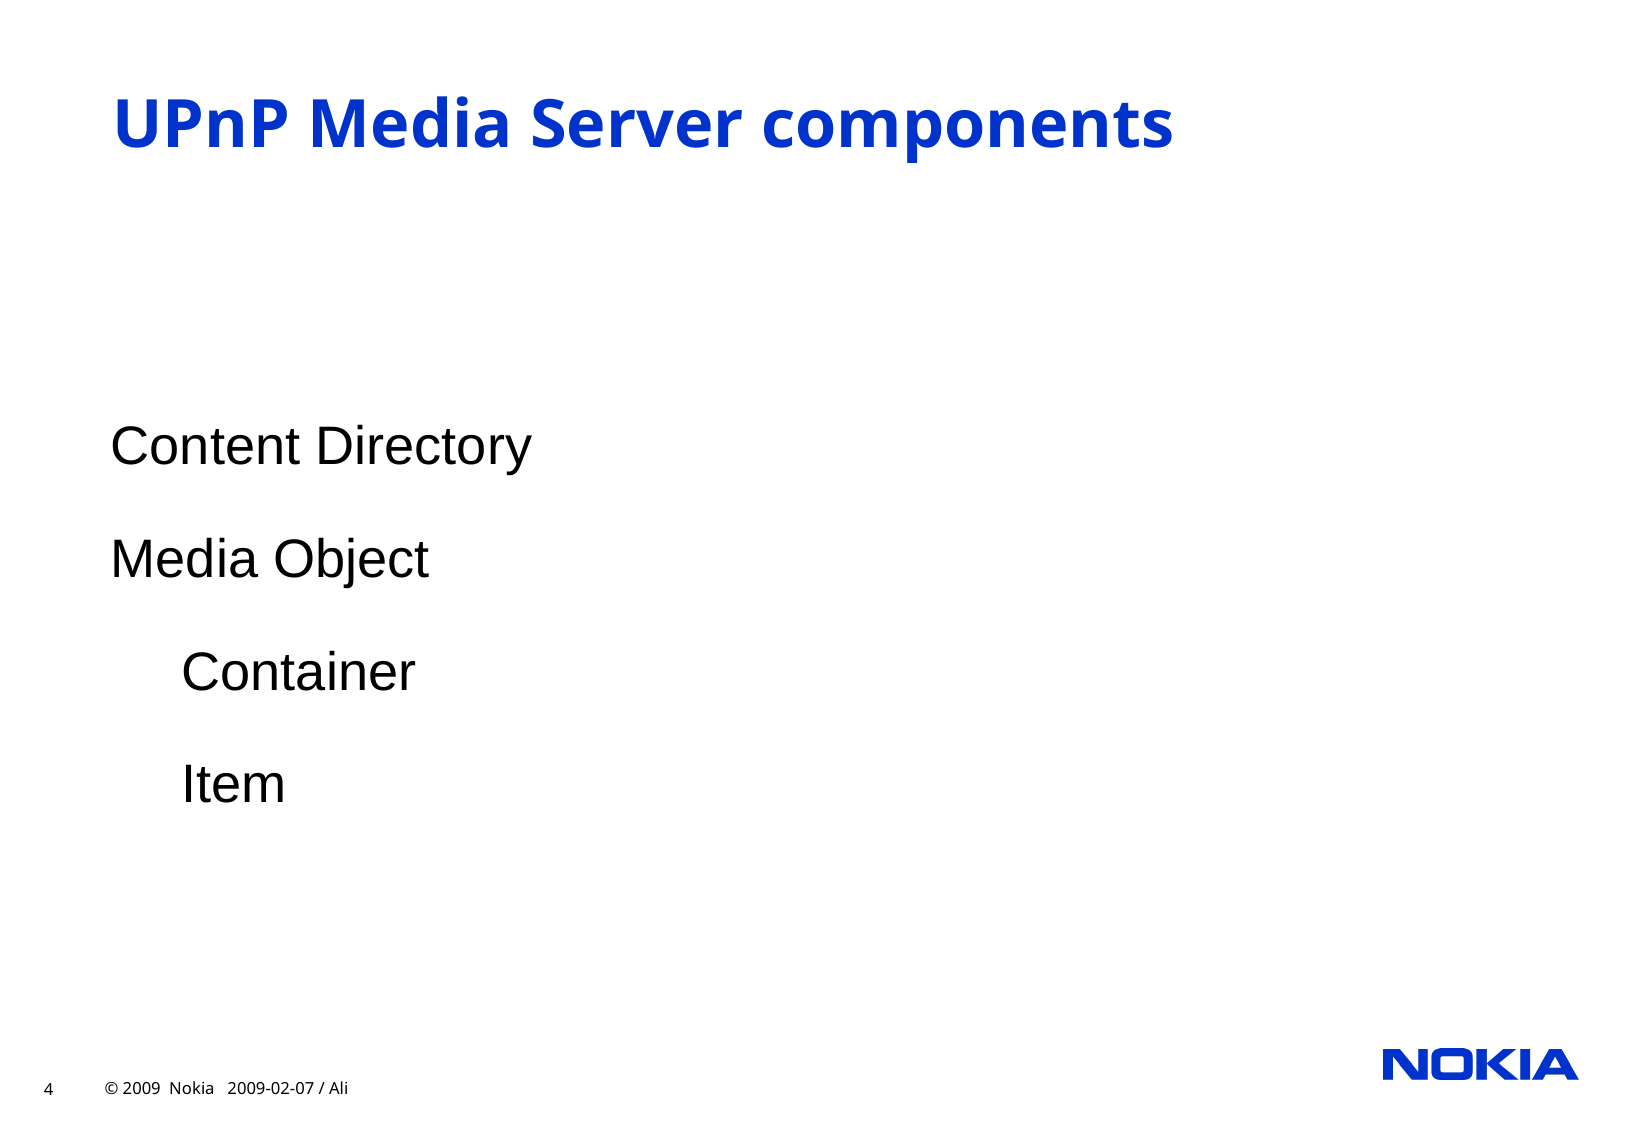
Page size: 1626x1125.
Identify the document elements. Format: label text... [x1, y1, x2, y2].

text_box Content Directory Media Object Container Item [75, 262, 1515, 938]
title UPnP Media Server components [112, 17, 1525, 225]
picture [1383, 1048, 1579, 1080]
